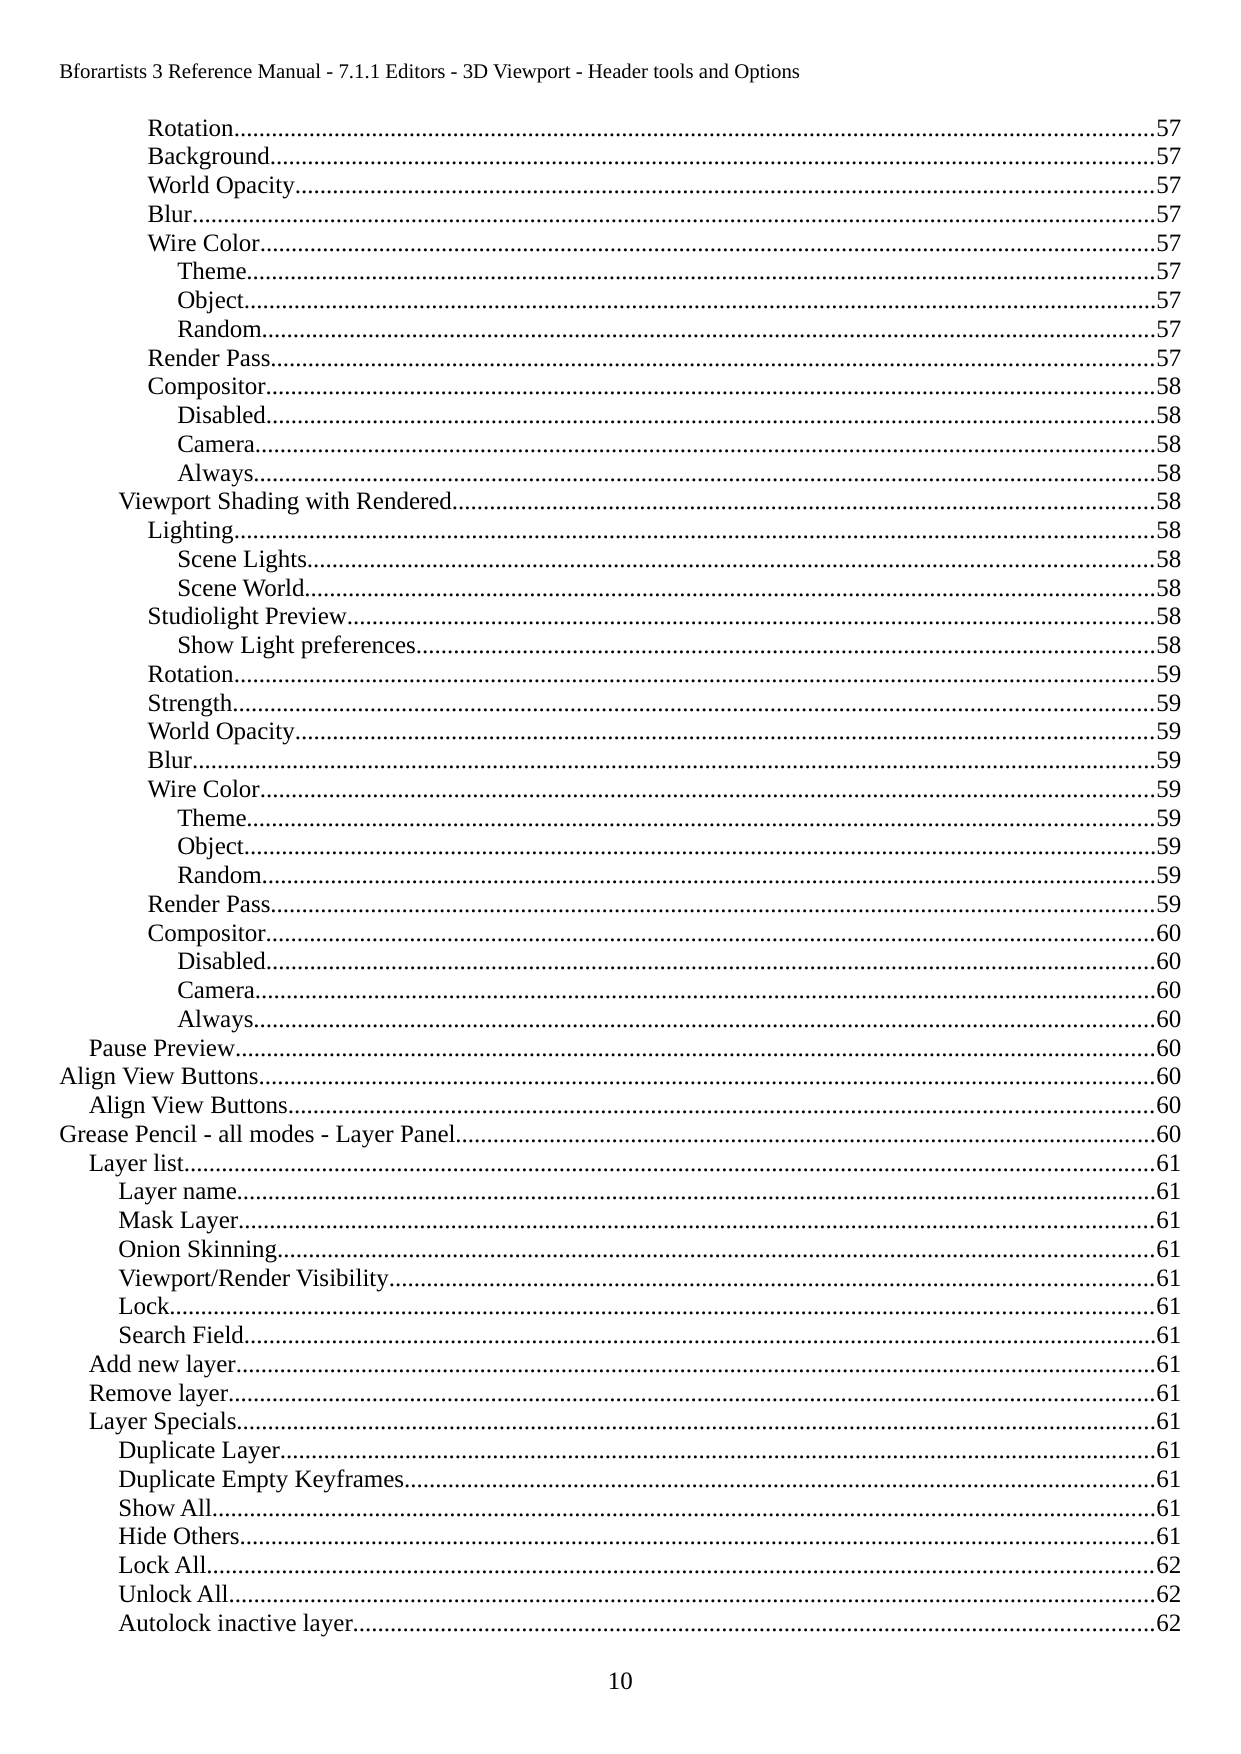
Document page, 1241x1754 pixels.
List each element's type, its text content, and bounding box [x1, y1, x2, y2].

text Compositor 60 [147, 918, 1181, 946]
text Lock All 62 [118, 1550, 1181, 1579]
text Render Pass 57 [147, 343, 1181, 371]
text Rotation 59 [147, 659, 1181, 688]
text Viewport/Render Visibility 61 [118, 1263, 1181, 1291]
text Show All 61 [118, 1493, 1181, 1521]
text Always 58 [177, 458, 1181, 486]
text Scene Lights 58 [177, 544, 1181, 573]
text Unlock All 62 [118, 1579, 1181, 1608]
text Always 60 [177, 1004, 1181, 1033]
text Align View Buttons 60 [88, 1090, 1181, 1119]
text Blur 57 [147, 199, 1181, 228]
text World Opacity 59 [147, 716, 1181, 745]
text World Opacity 57 [147, 170, 1181, 199]
text Onion Skinning 61 [118, 1234, 1181, 1263]
text Camera 60 [177, 975, 1181, 1004]
text Disabled 60 [177, 946, 1181, 975]
text Search Field 61 [118, 1320, 1181, 1349]
text Strength 59 [147, 688, 1181, 716]
text Viewport Shading with Rendered 58 [118, 486, 1181, 515]
text Compositor 58 [147, 371, 1181, 400]
text Show Light preferences 58 [177, 630, 1181, 659]
text Align View Buttons 60 [59, 1061, 1181, 1090]
text Wire Color 57 [147, 228, 1181, 256]
text Object 59 [177, 831, 1181, 860]
text Background 57 [147, 141, 1181, 170]
text Layer list 61 [88, 1148, 1181, 1176]
text Grease Pencil - all modes - Layer Panel 60 [59, 1119, 1181, 1148]
text Add new layer 61 [88, 1349, 1181, 1378]
text Remove layer 61 [88, 1378, 1181, 1406]
text Scene World 58 [177, 573, 1181, 601]
text Render Pass 59 [147, 889, 1181, 918]
text Blur 59 [147, 745, 1181, 774]
text Random 57 [177, 314, 1181, 343]
text Lock 61 [118, 1291, 1181, 1320]
text Layer name 61 [118, 1176, 1181, 1205]
text Duplicate Empty Keyframes 61 [118, 1464, 1181, 1493]
text Lighting 58 [147, 515, 1181, 544]
text Pause Preview 60 [88, 1033, 1181, 1061]
text Camera 58 [177, 429, 1181, 458]
text Object 57 [177, 285, 1181, 314]
text Rotation 57 [147, 113, 1181, 141]
text Autolock inactive layer 62 [118, 1608, 1181, 1636]
text Disabled 58 [177, 400, 1181, 429]
text Wire Color 59 [147, 774, 1181, 803]
text Layer Specials 61 [88, 1406, 1181, 1435]
text Theme 59 [177, 803, 1181, 831]
text Theme 57 [177, 256, 1181, 285]
text Duplicate Layer 61 [118, 1435, 1181, 1464]
text Mask Layer 61 [118, 1205, 1181, 1234]
text Studiolight Preview 58 [147, 601, 1181, 630]
text Hide Others 61 [118, 1521, 1181, 1550]
text Random 59 [177, 860, 1181, 889]
